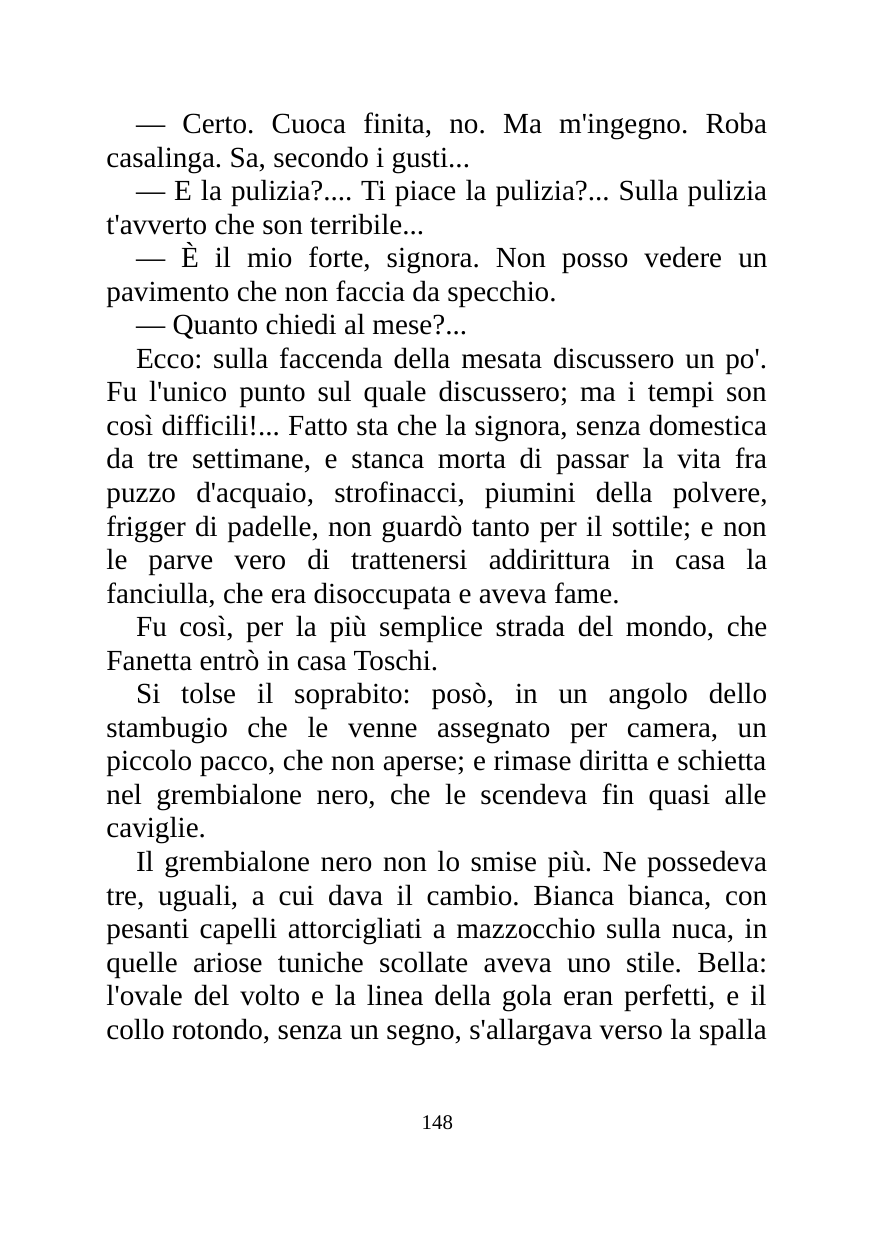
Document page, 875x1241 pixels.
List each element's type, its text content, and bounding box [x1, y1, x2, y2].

text — E la pulizia?.... Ti piace la pulizia?... Sulla pulizia t'avverto che son terribile... [106, 173, 768, 240]
text Si tolse il soprabito: posò, in un angolo dello stambugio che le venne assegnato per camera, un piccolo pacco, che non aperse; e rimase diritta e schietta nel grembialone nero, che le scendeva fin quasi alle caviglie. [106, 676, 768, 844]
text — È il mio forte, signora. Non posso vedere un pavimento che non faccia da specchio. [106, 240, 768, 307]
text — Certo. Cuoca finita, no. Ma m'ingegno. Roba casalinga. Sa, secondo i gusti... [106, 106, 768, 173]
text — Quanto chiedi al mese?... [106, 307, 768, 341]
text Il grembialone nero non lo smise più. Ne possedeva tre, uguali, a cui dava il cambio. Bianca bianca, con pesanti capelli attorcigliati a mazzocchio sulla nuca, in quelle ariose tuniche scollate aveva uno stile. Bella: l'ovale del volto e la linea della gola eran perfetti, e il collo rotondo, senza un segno, s'allargava verso la spalla [106, 844, 768, 1045]
text Ecco: sulla faccenda della mesata discussero un po'. Fu l'unico punto sul quale discussero; ma i tempi son così difficili!... Fatto sta che la signora, senza domestica da tre settimane, e stanca morta di passar la vita fra puzzo d'acquaio, strofinacci, piumini della polvere, frigger di padelle, non guardò tanto per il sottile; e non le parve vero di trattenersi addirittura in casa la fanciulla, che era disoccupata e aveva fame. [106, 341, 768, 609]
text Fu così, per la più semplice strada del mondo, che Fanetta entrò in casa Toschi. [106, 609, 768, 676]
